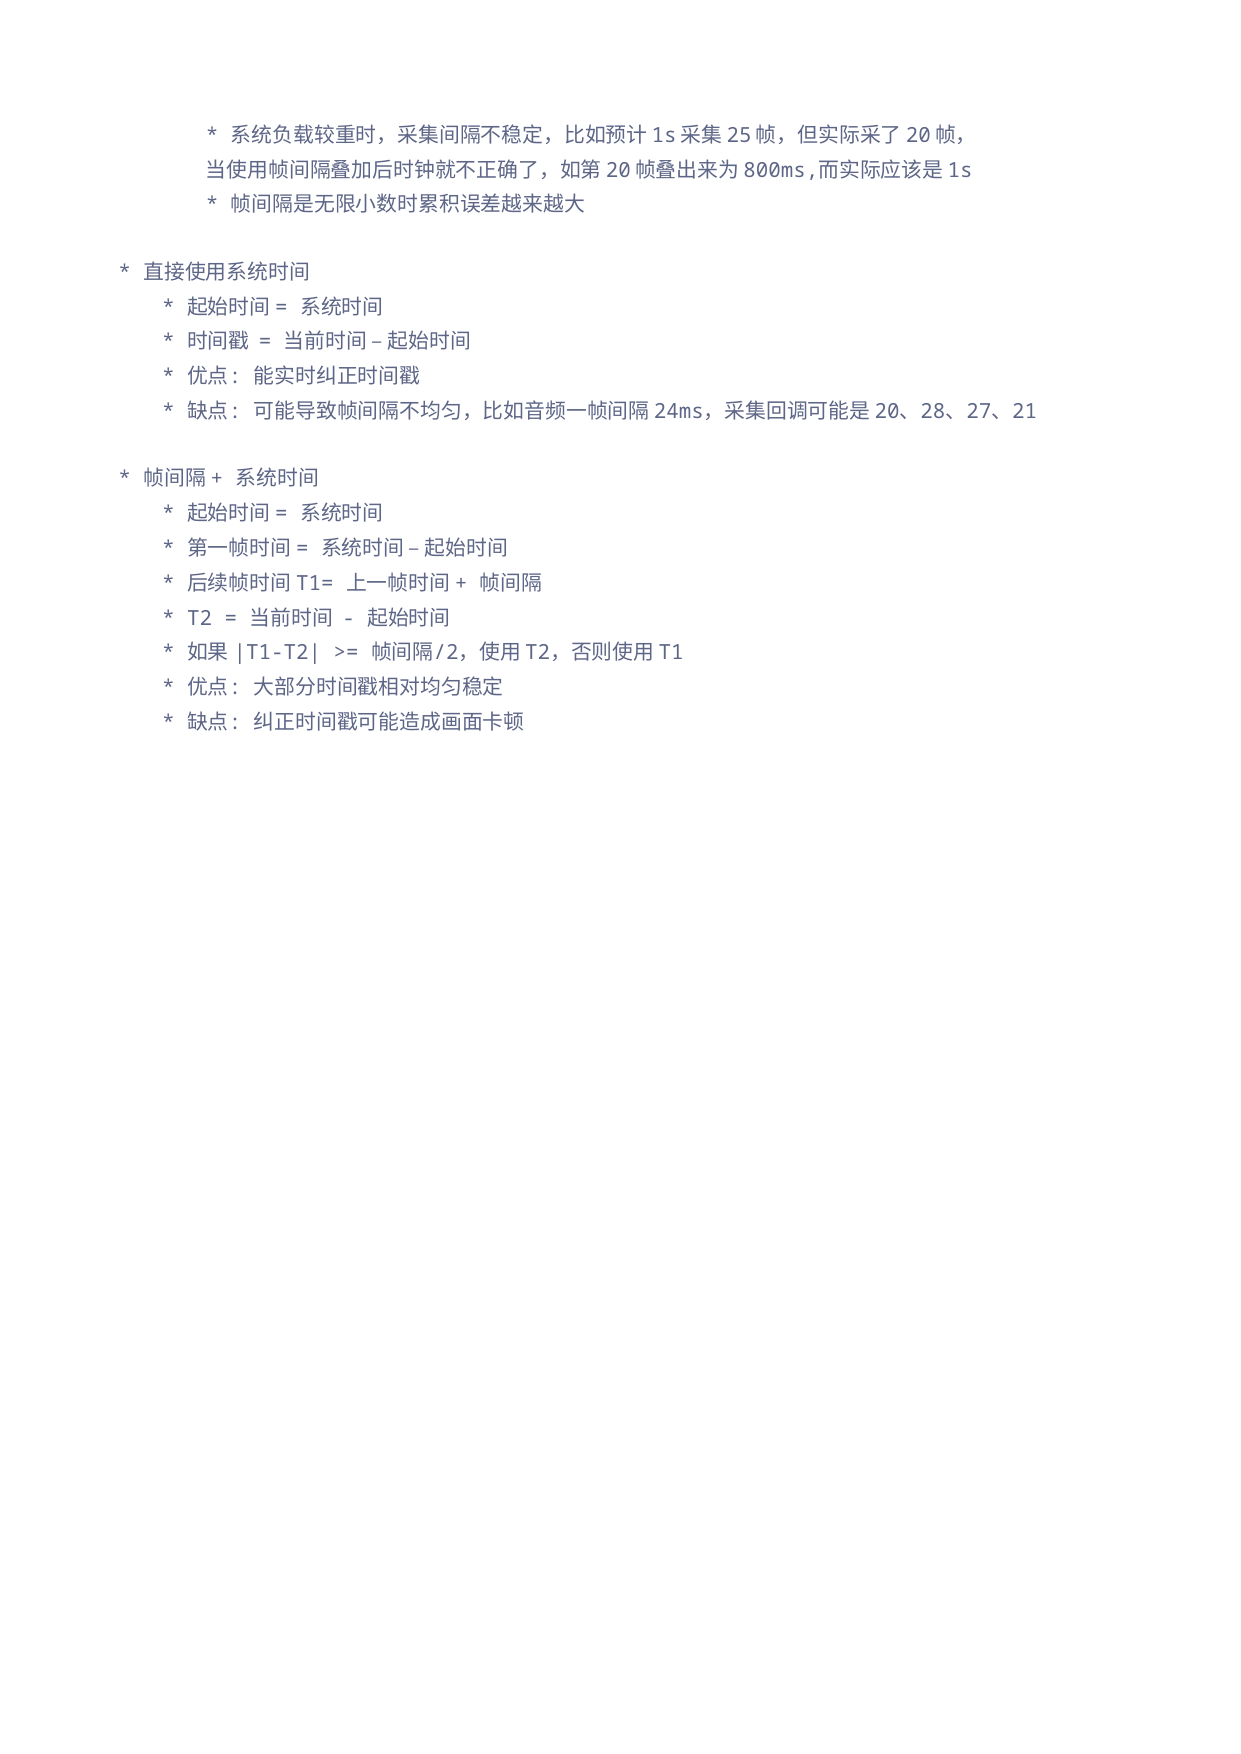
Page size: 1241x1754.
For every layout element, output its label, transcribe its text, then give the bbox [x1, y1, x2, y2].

text * 优点: 大部分时间戳相对均匀稳定 [118, 670, 1122, 701]
text * 起始时间 = 系统时间 [118, 290, 1122, 320]
text * 起始时间 = 系统时间 [118, 496, 1122, 527]
text * 系统负载较重时，采集间隔不稳定，比如预计1s采集25帧，但实际采了20帧， [118, 118, 1122, 148]
text * T2 = 当前时间 - 起始时间 [118, 601, 1122, 631]
text * 后续帧时间 T1= 上一帧时间 + 帧间隔 [118, 566, 1122, 596]
text * 如果 |T1-T2| >= 帧间隔/2，使用T2，否则使用T1 [118, 636, 1122, 666]
text * 直接使用系统时间 [118, 255, 1122, 285]
text * 优点: 能实时纠正时间戳 [118, 359, 1122, 390]
text * 时间戳 = 当前时间 – 起始时间 [118, 325, 1122, 355]
text * 帧间隔 + 系统时间 [118, 462, 1122, 492]
text * 缺点: 纠正时间戳可能造成画面卡顿 [118, 705, 1122, 736]
text * 第一帧时间 = 系统时间 – 起始时间 [118, 531, 1122, 562]
text * 帧间隔是无限小数时累积误差越来越大 [118, 188, 1122, 218]
text * 缺点: 可能导致帧间隔不均匀，比如音频一帧间隔24ms，采集回调可能是20、28、27、21 [118, 394, 1122, 424]
text 当使用帧间隔叠加后时钟就不正确了，如第20帧叠出来为800ms,而实际应该是1s [118, 153, 1122, 183]
